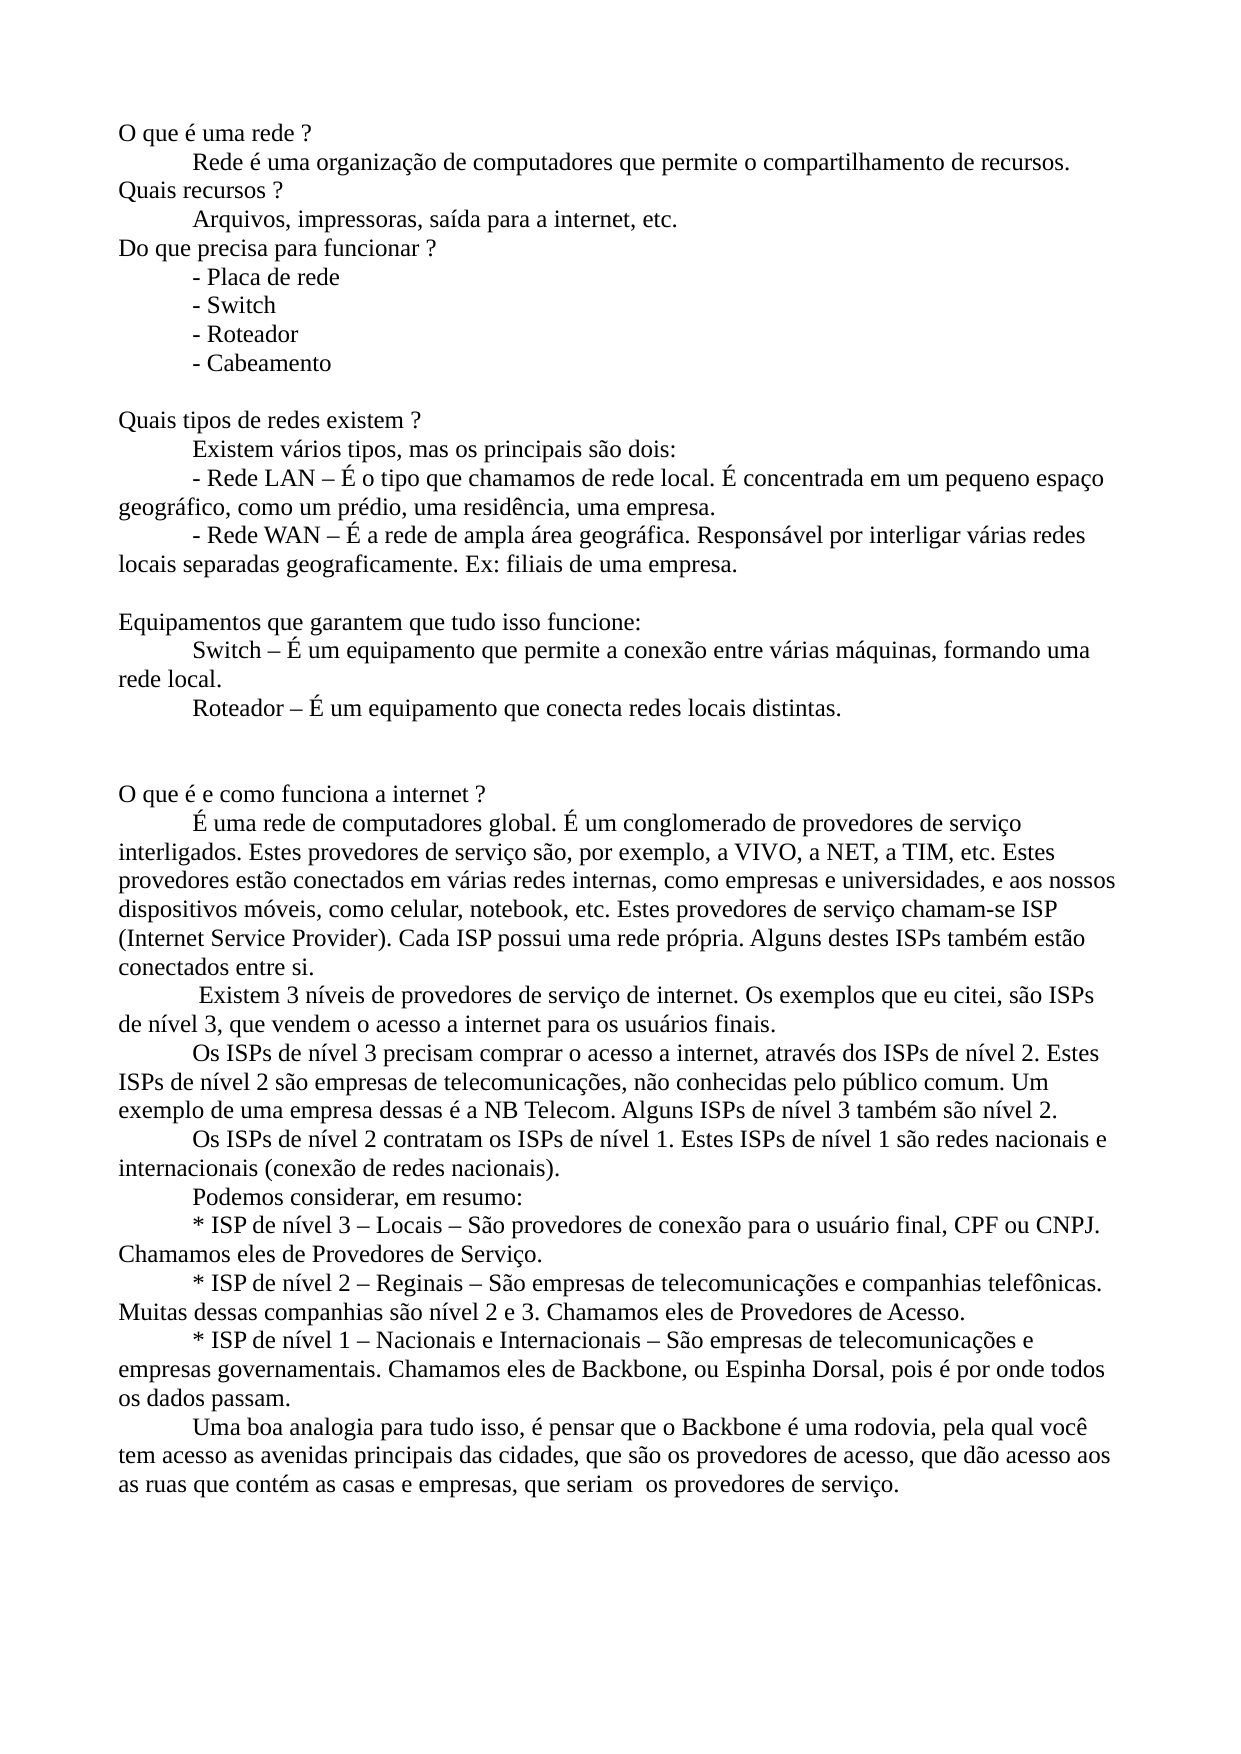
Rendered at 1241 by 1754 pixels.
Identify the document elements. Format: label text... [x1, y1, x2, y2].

text Existem vários tipos, mas os principais são dois: [118, 434, 1122, 463]
text Podemos considerar, em resumo: [118, 1182, 1122, 1211]
text * ISP de nível 1 – Nacionais e Internacionais – São empresas de telecomunicações e empresas governamentais. Chamamos eles de Backbone, ou Espinha Dorsal, pois é por onde todos os dados passam. [118, 1326, 1122, 1412]
text É uma rede de computadores global. É um conglomerado de provedores de serviço interligados. Estes provedores de serviço são, por exemplo, a VIVO, a NET, a TIM, etc. Estes provedores estão conectados em várias redes internas, como empresas e universidades, e aos nossos dispositivos móveis, como celular, notebook, etc. Estes provedores de serviço chamam-se ISP (Internet Service Provider). Cada ISP possui uma rede própria. Alguns destes ISPs também estão conectados entre si. [118, 808, 1122, 981]
text O que é uma rede ? [118, 118, 1122, 147]
text Quais recursos ? [118, 176, 1122, 204]
text Roteador – É um equipamento que conecta redes locais distintas. [118, 693, 1122, 722]
text Quais tipos de redes existem ? [118, 406, 1122, 434]
text Rede é uma organização de computadores que permite o compartilhamento de recursos. [118, 147, 1122, 176]
text * ISP de nível 3 – Locais – São provedores de conexão para o usuário final, CPF ou CNPJ. Chamamos eles de Provedores de Serviço. [118, 1211, 1122, 1268]
text Do que precisa para funcionar ? [118, 233, 1122, 262]
text - Switch [118, 291, 1122, 319]
text - Rede LAN – É o tipo que chamamos de rede local. É concentrada em um pequeno espaço geográfico, como um prédio, uma residência, uma empresa. [118, 463, 1122, 521]
text O que é e como funciona a internet ? [118, 779, 1122, 808]
text - Roteador [118, 319, 1122, 348]
text Arquivos, impressoras, saída para a internet, etc. [118, 204, 1122, 233]
text * ISP de nível 2 – Reginais – São empresas de telecomunicações e companhias telefônicas. Muitas dessas companhias são nível 2 e 3. Chamamos eles de Provedores de Acesso. [118, 1268, 1122, 1326]
text Switch – É um equipamento que permite a conexão entre várias máquinas, formando uma rede local. [118, 636, 1122, 693]
text - Cabeamento [118, 348, 1122, 377]
text - Placa de rede [118, 262, 1122, 291]
text - Rede WAN – É a rede de ampla área geográfica. Responsável por interligar várias redes locais separadas geograficamente. Ex: filiais de uma empresa. [118, 521, 1122, 578]
text Existem 3 níveis de provedores de serviço de internet. Os exemplos que eu citei, são ISPs de nível 3, que vendem o acesso a internet para os usuários finais. [118, 981, 1122, 1038]
text Os ISPs de nível 2 contratam os ISPs de nível 1. Estes ISPs de nível 1 são redes nacionais e internacionais (conexão de redes nacionais). [118, 1124, 1122, 1182]
text Uma boa analogia para tudo isso, é pensar que o Backbone é uma rodovia, pela qual você tem acesso as avenidas principais das cidades, que são os provedores de acesso, que dão acesso aos as ruas que contém as casas e empresas, que seriam os provedores de serviço. [118, 1412, 1122, 1498]
text Os ISPs de nível 3 precisam comprar o acesso a internet, através dos ISPs de nível 2. Estes ISPs de nível 2 são empresas de telecomunicações, não conhecidas pelo público comum. Um exemplo de uma empresa dessas é a NB Telecom. Alguns ISPs de nível 3 também são nível 2. [118, 1038, 1122, 1124]
text Equipamentos que garantem que tudo isso funcione: [118, 607, 1122, 636]
